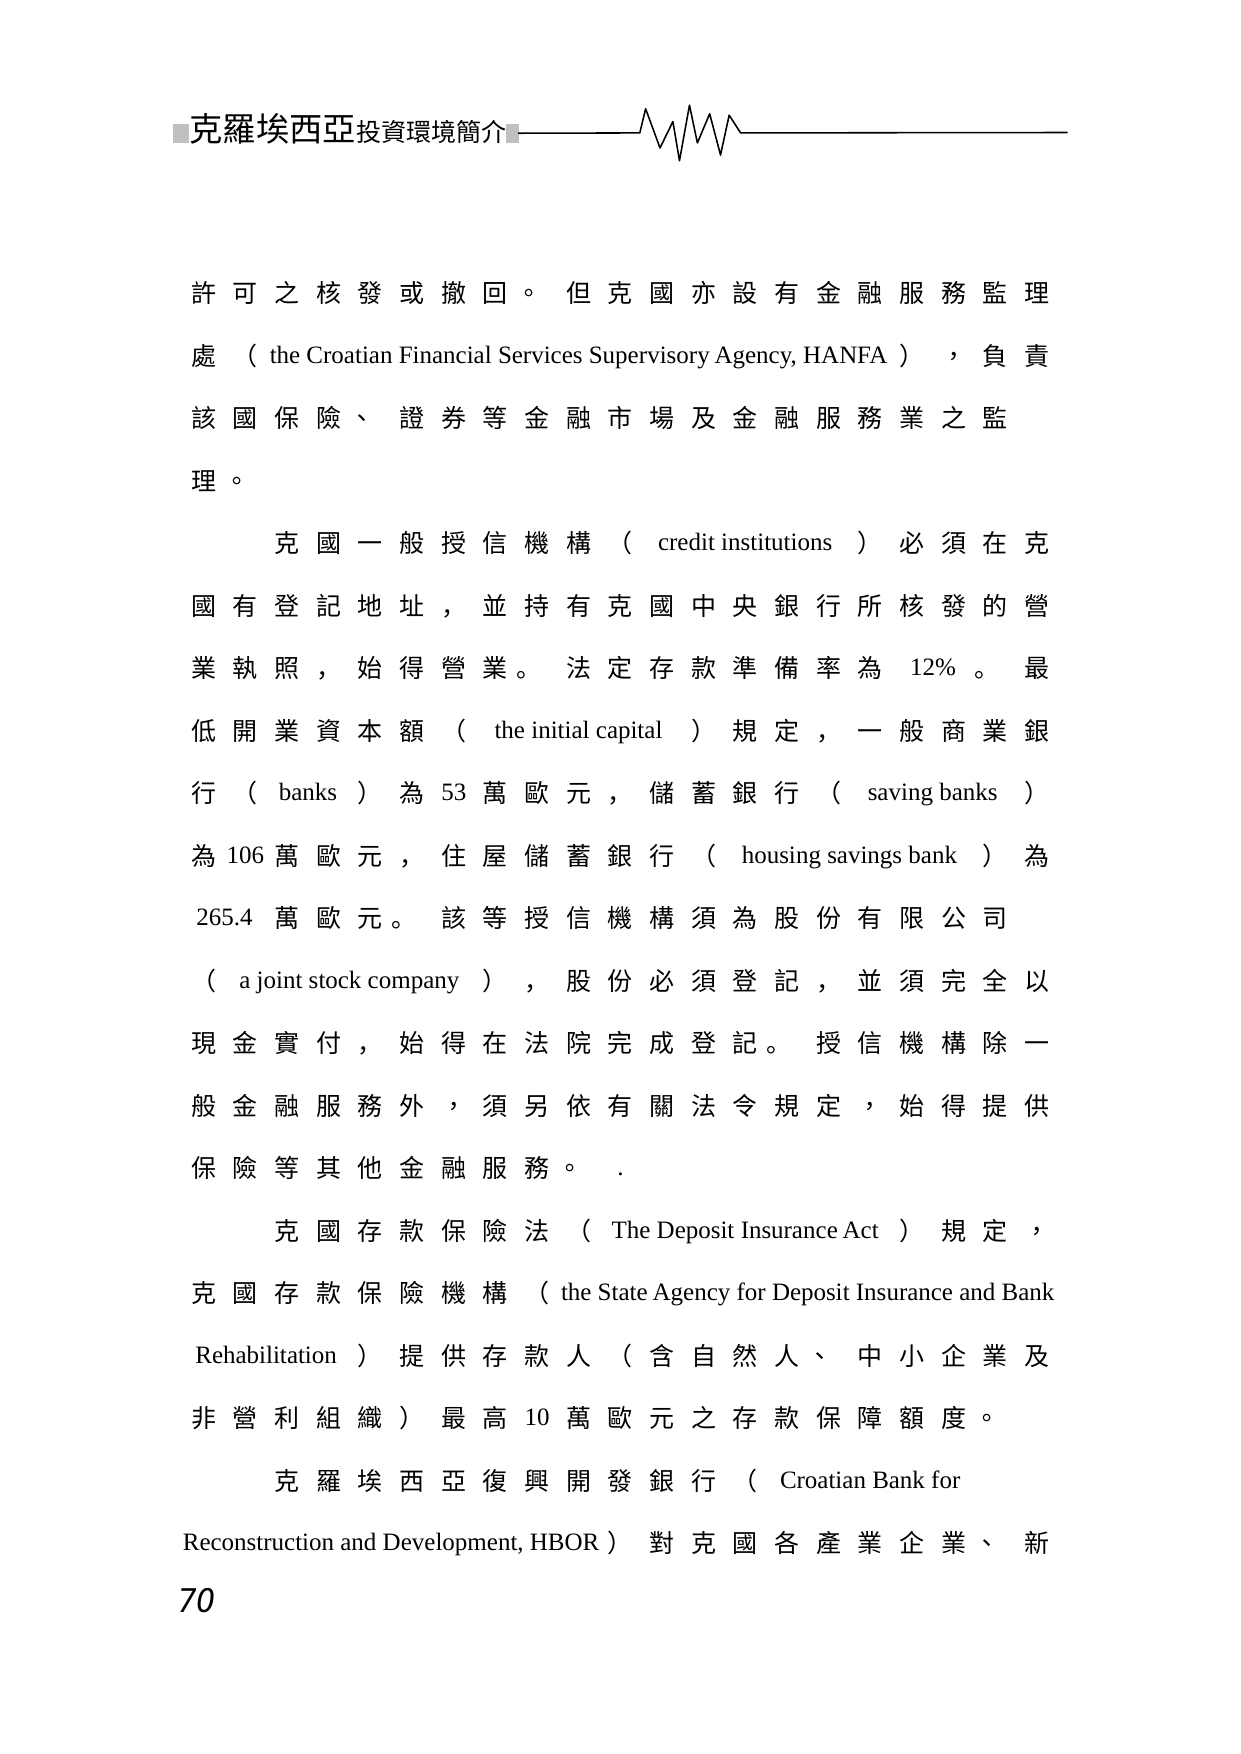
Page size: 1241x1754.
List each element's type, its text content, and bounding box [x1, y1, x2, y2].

text 克國存款保險法（The Deposit Insurance Act）規定，克國存款保險機構（the State Agency for Deposit Insurance and Bank Rehabilitation）提供存款人（含自然人、中小企業及非營利組織）最高10萬歐元之存款保障額度。 [183, 1188, 1058, 1438]
text 克國一般授信機構（credit institutions）必須在克國有登記地址，並持有克國中央銀行所核發的營業執照，始得營業。法定存款準備率為12%。最低開業資本額（the initial capital）規定，一般商業銀行（banks）為53萬歐元，儲蓄銀行（saving banks）為106萬歐元，住屋儲蓄銀行（housing savings bank）為265.4萬歐元。該等授信機構須為股份有限公司（a joint stock company），股份必須登記，並須完全以現金實付，始得在法院完成登記。授信機構除一般金融服務外，須另依有關法令規定，始得提供保險等其他金融服務。. [183, 500, 1058, 1188]
text 許可之核發或撤回。但克國亦設有金融服務監理處（the Croatian Financial Services Supervisory Agency, HANFA），負責該國保險、證券等金融市場及金融服務業之監理。 [183, 250, 1058, 500]
text 克羅埃西亞復興開發銀行（Croatian Bank for Reconstruction and Development, HBOR）對克國各產業企業、新 [183, 1438, 1058, 1563]
